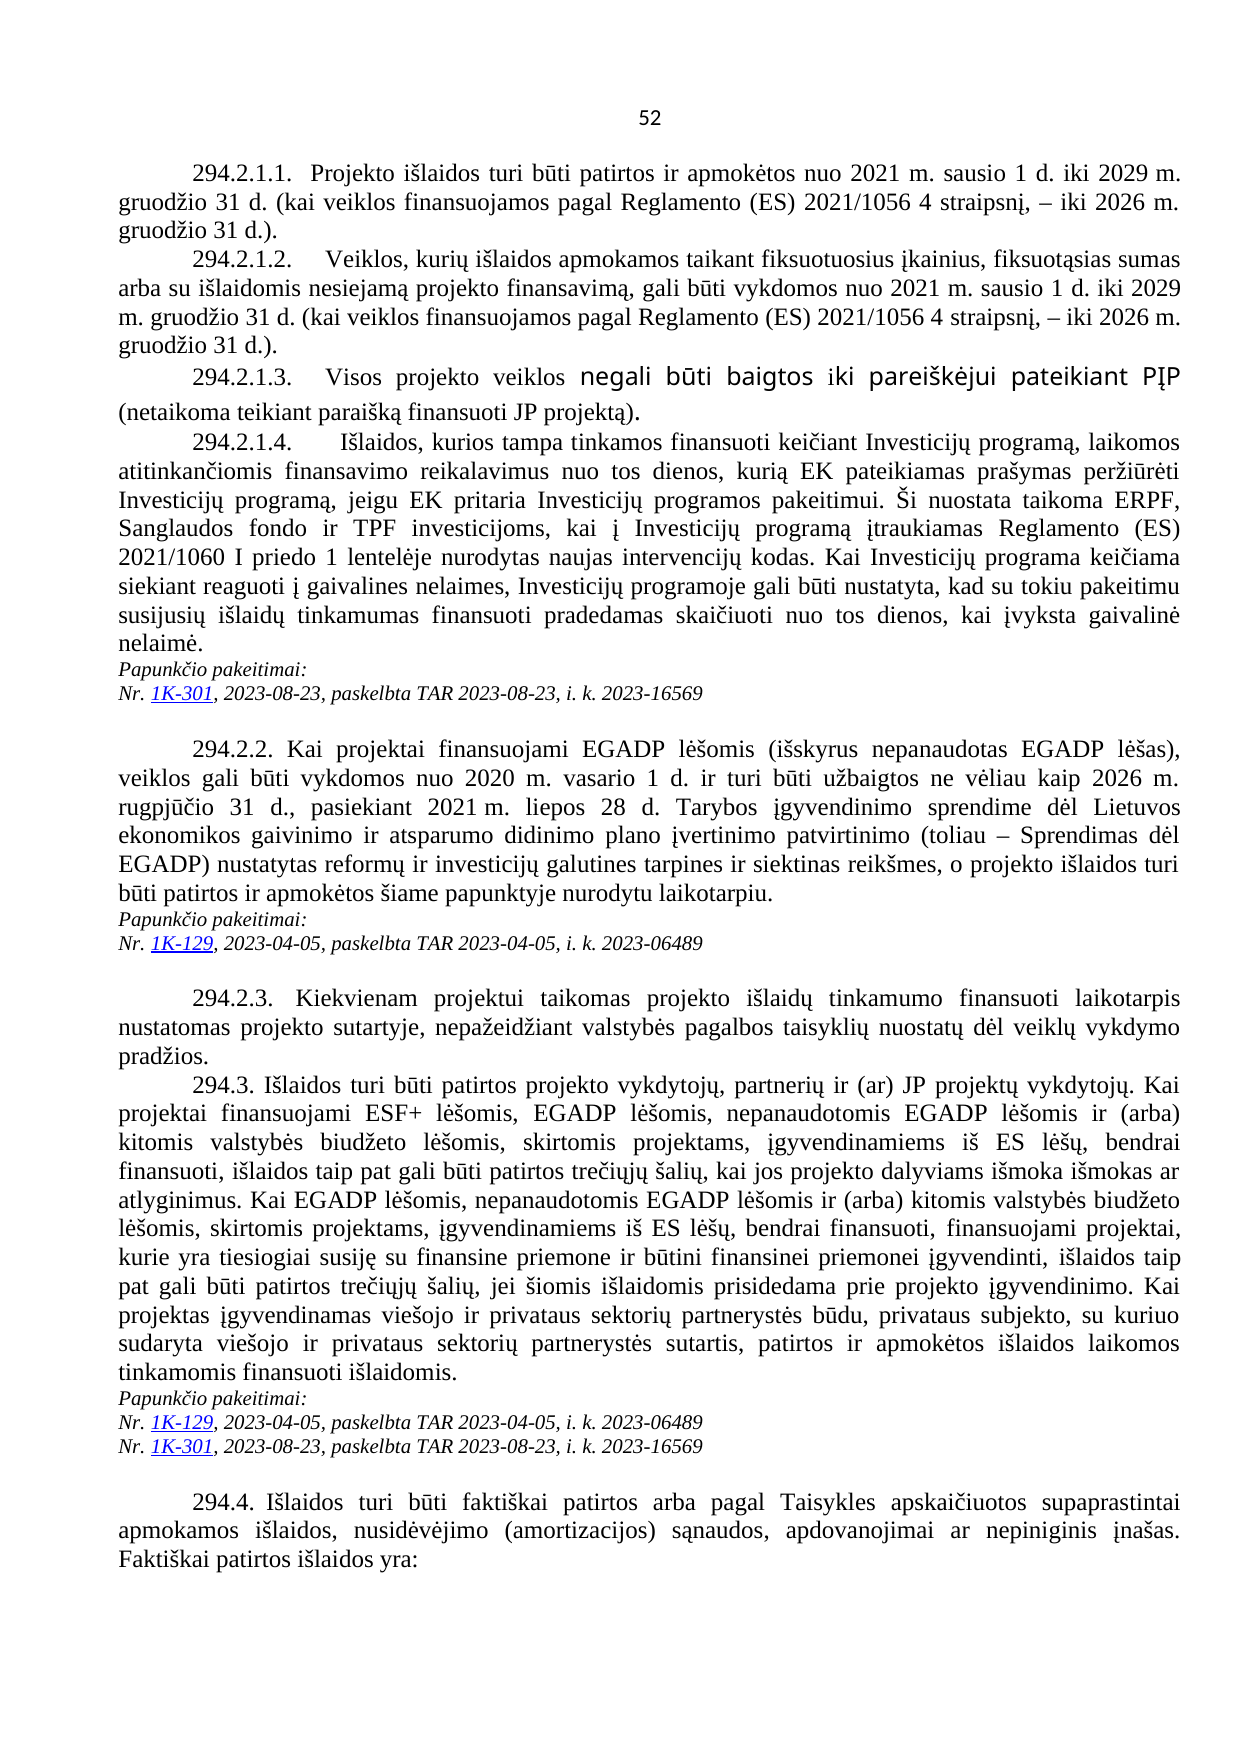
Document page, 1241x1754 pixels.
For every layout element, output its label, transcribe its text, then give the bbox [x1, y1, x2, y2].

text 294.2.3. Kiekvienam projektui taikomas projekto išlaidų tinkamumo finansuoti laikotarpis nustatomas projekto sutartyje, nepažeidžiant valstybės pagalbos taisyklių nuostatų dėl veiklų vykdymo pradžios. [118, 983, 1181, 1070]
text Nr. 1K-301, 2023-08-23, paskelbta TAR 2023-08-23, i. k. 2023-16569 [118, 1434, 1181, 1458]
text Nr. 1K-301, 2023-08-23, paskelbta TAR 2023-08-23, i. k. 2023-16569 [118, 681, 1181, 705]
text 294.3. Išlaidos turi būti patirtos projekto vykdytojų, partnerių ir (ar) JP projektų vykdytojų. Kai projektai finansuojami ESF+ lėšomis, EGADP lėšomis, nepanaudotomis EGADP lėšomis ir (arba) kitomis valstybės biudžeto lėšomis, skirtomis projektams, įgyvendinamiems iš ES lėšų, bendrai finansuoti, išlaidos taip pat gali būti patirtos trečiųjų šalių, kai jos projekto dalyviams išmoka išmokas ar atlyginimus. Kai EGADP lėšomis, nepanaudotomis EGADP lėšomis ir (arba) kitomis valstybės biudžeto lėšomis, skirtomis projektams, įgyvendinamiems iš ES lėšų, bendrai finansuoti, finansuojami projektai, kurie yra tiesiogiai susiję su finansine priemone ir būtini finansinei priemonei įgyvendinti, išlaidos taip pat gali būti patirtos trečiųjų šalių, jei šiomis išlaidomis prisidedama prie projekto įgyvendinimo. Kai projektas įgyvendinamas viešojo ir privataus sektorių partnerystės būdu, privataus subjekto, su kuriuo sudaryta viešojo ir privataus sektorių partnerystės sutartis, patirtos ir apmokėtos išlaidos laikomos tinkamomis finansuoti išlaidomis. [118, 1070, 1181, 1386]
text 294.2.1.1. Projekto išlaidos turi būti patirtos ir apmokėtos nuo 2021 m. sausio 1 d. iki 2029 m. gruodžio 31 d. (kai veiklos finansuojamos pagal Reglamento (ES) 2021/1056 4 straipsnį, – iki 2026 m. gruodžio 31 d.). [118, 158, 1181, 244]
text Papunkčio pakeitimai: [118, 1386, 1181, 1410]
text Papunkčio pakeitimai: [118, 907, 1181, 931]
text 294.2.1.3. Visos projekto veiklos negali būti baigtos iki pareiškėjui pateikiant PĮP (netaikoma teikiant paraišką finansuoti JP projektą). [118, 359, 1181, 427]
text 294.4. Išlaidos turi būti faktiškai patirtos arba pagal Taisykles apskaičiuotos supaprastintai apmokamos išlaidos, nusidėvėjimo (amortizacijos) sąnaudos, apdovanojimai ar nepiniginis įnašas. Faktiškai patirtos išlaidos yra: [118, 1487, 1181, 1573]
text Papunkčio pakeitimai: [118, 657, 1181, 681]
text Nr. 1K-129, 2023-04-05, paskelbta TAR 2023-04-05, i. k. 2023-06489 [118, 1410, 1181, 1434]
text 294.2.2. Kai projektai finansuojami EGADP lėšomis (išskyrus nepanaudotas EGADP lėšas), veiklos gali būti vykdomos nuo 2020 m. vasario 1 d. ir turi būti užbaigtos ne vėliau kaip 2026 m. rugpjūčio 31 d., pasiekiant 2021 m. liepos 28 d. Tarybos įgyvendinimo sprendime dėl Lietuvos ekonomikos gaivinimo ir atsparumo didinimo plano įvertinimo patvirtinimo (toliau – Sprendimas dėl EGADP) nustatytas reformų ir investicijų galutines tarpines ir siektinas reikšmes, o projekto išlaidos turi būti patirtos ir apmokėtos šiame papunktyje nurodytu laikotarpiu. [118, 734, 1181, 907]
text Nr. 1K-129, 2023-04-05, paskelbta TAR 2023-04-05, i. k. 2023-06489 [118, 931, 1181, 955]
text 294.2.1.2. Veiklos, kurių išlaidos apmokamos taikant fiksuotuosius įkainius, fiksuotąsias sumas arba su išlaidomis nesiejamą projekto finansavimą, gali būti vykdomos nuo 2021 m. sausio 1 d. iki 2029 m. gruodžio 31 d. (kai veiklos finansuojamos pagal Reglamento (ES) 2021/1056 4 straipsnį, – iki 2026 m. gruodžio 31 d.). [118, 244, 1181, 359]
text 294.2.1.4. Išlaidos, kurios tampa tinkamos finansuoti keičiant Investicijų programą, laikomos atitinkančiomis finansavimo reikalavimus nuo tos dienos, kurią EK pateikiamas prašymas peržiūrėti Investicijų programą, jeigu EK pritaria Investicijų programos pakeitimui. Ši nuostata taikoma ERPF, Sanglaudos fondo ir TPF investicijoms, kai į Investicijų programą įtraukiamas Reglamento (ES) 2021/1060 I priedo 1 lentelėje nurodytas naujas intervencijų kodas. Kai Investicijų programa keičiama siekiant reaguoti į gaivalines nelaimes, Investicijų programoje gali būti nustatyta, kad su tokiu pakeitimu susijusių išlaidų tinkamumas finansuoti pradedamas skaičiuoti nuo tos dienos, kai įvyksta gaivalinė nelaimė. [118, 427, 1181, 657]
